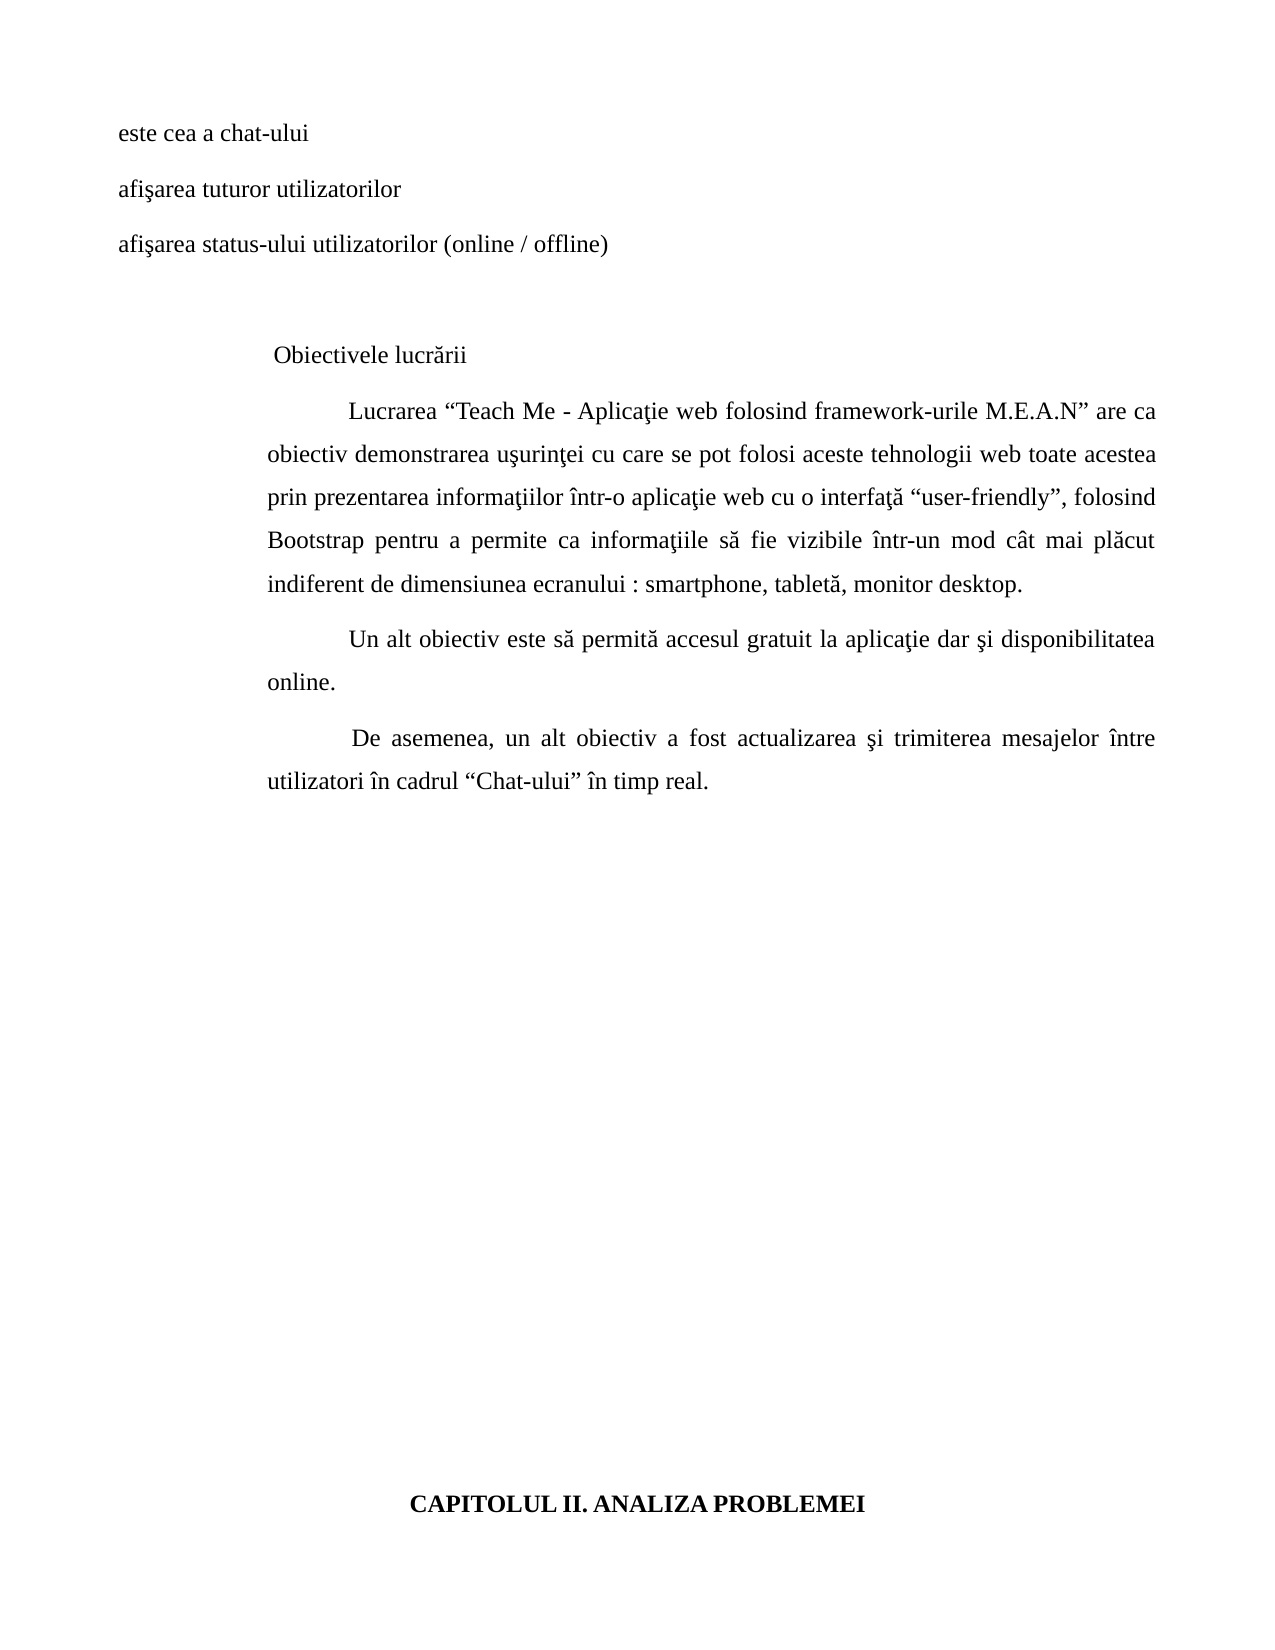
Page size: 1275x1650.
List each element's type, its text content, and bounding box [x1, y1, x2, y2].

list Obiectivele lucrării [229, 341, 1157, 369]
list Un alt obiectiv este să permită accesul gratuit la aplicaţie dar şi disponibilitatea online. [229, 624, 1157, 696]
text afişarea tuturor utilizatorilor [118, 174, 1157, 202]
text CAPITOLUL II. ANALIZA PROBLEMEI [118, 1489, 1157, 1518]
text afişarea status-ului utilizatorilor (online / offline) [118, 229, 1157, 258]
list Lucrarea “Teach Me - Aplicaţie web folosind framework-urile M.E.A.N” are ca obiectiv demonstrarea uşurinţei cu care se pot folosi aceste tehnologii web toate acestea prin prezentarea informaţiilor într-o aplicaţie web cu o interfaţă “user-friendly”, folosind Bootstrap pentru a permite ca informaţiile să fie vizibile într-un mod cât mai plăcut indiferent de dimensiunea ecranului : smartphone, tabletă, monitor desktop. [229, 396, 1157, 597]
list De asemenea, un alt obiectiv a fost actualizarea şi trimiterea mesajelor între utilizatori în cadrul “Chat-ului” în timp real. [229, 723, 1157, 795]
text este cea a chat-ului [118, 118, 1157, 147]
